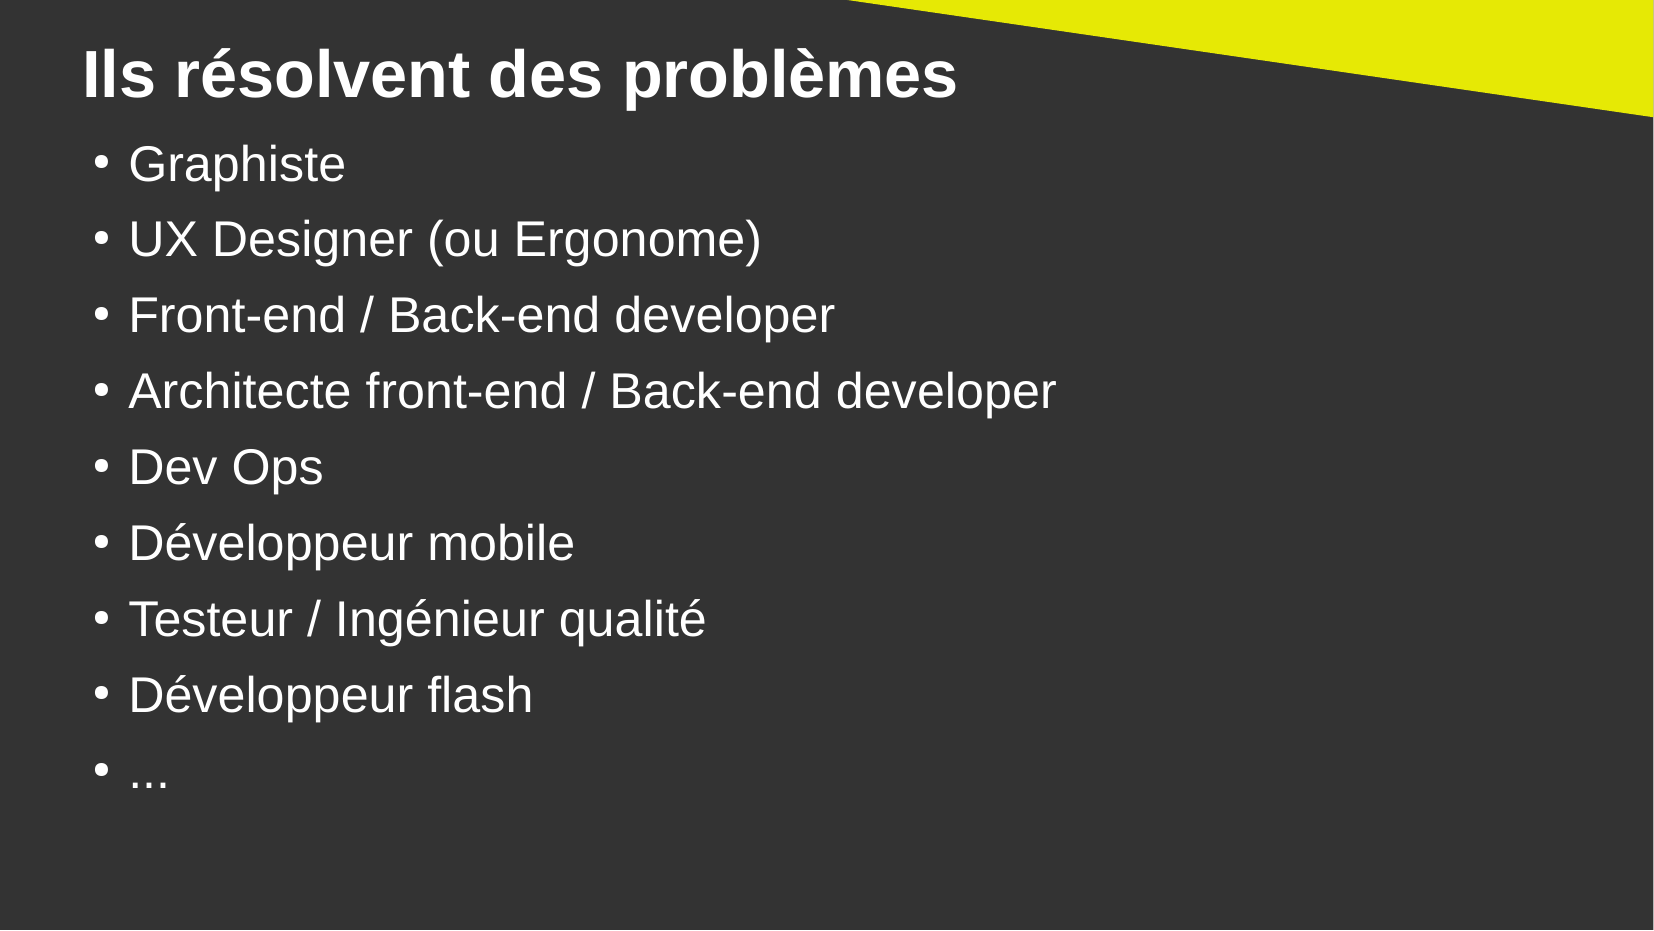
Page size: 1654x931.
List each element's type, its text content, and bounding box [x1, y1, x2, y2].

title Ils résolvent des problèmes [82, 37, 1571, 114]
list Graphiste UX Designer (ou Ergonome) Front-end / Back-end developer Architecte front-end / Back-end developer Dev Ops Développeur mobile Testeur / Ingénieur qualité Développeur flash ... [80, 135, 1620, 804]
text_box [847, 0, 1654, 118]
